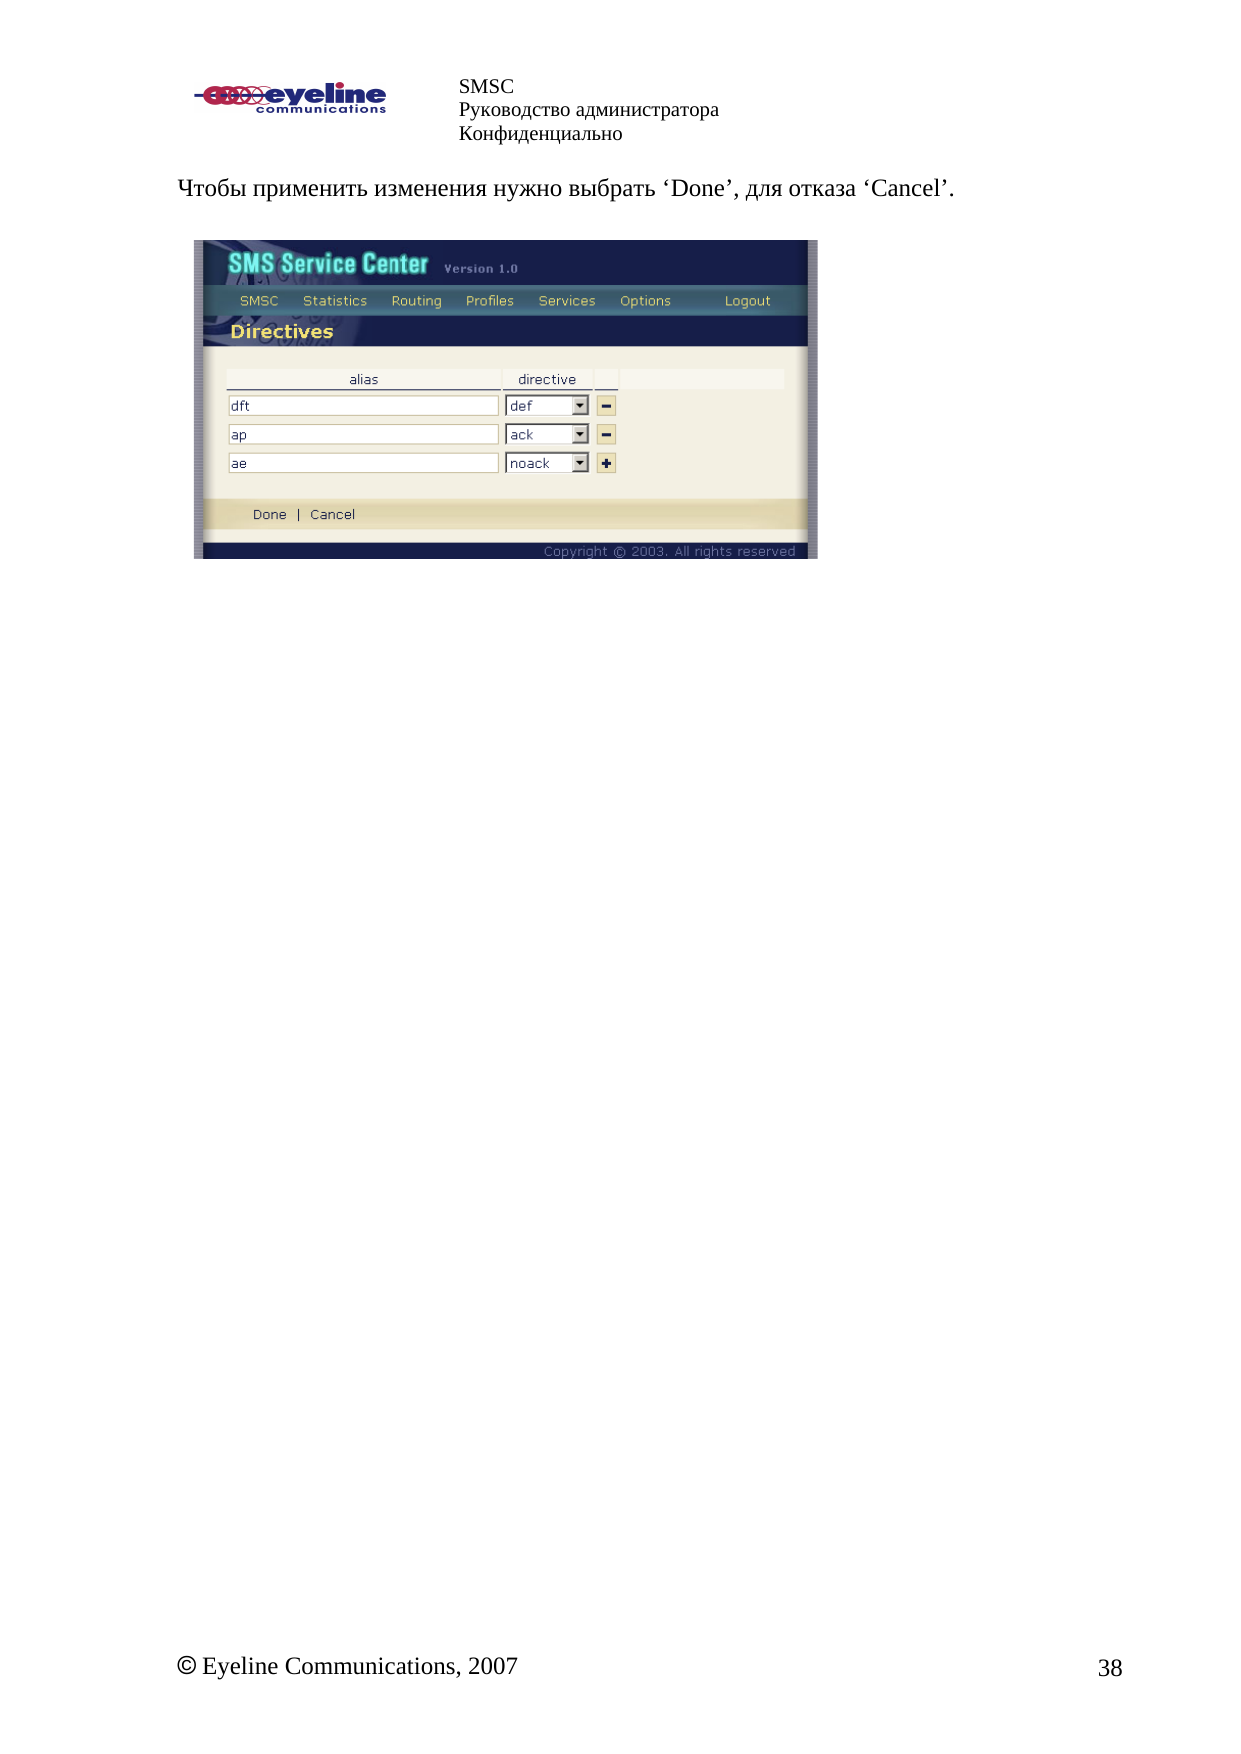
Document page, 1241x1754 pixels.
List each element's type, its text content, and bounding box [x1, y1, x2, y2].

picture [193, 240, 818, 559]
text Чтобы применить изменения нужно выбрать ‘Done’, для отказа ‘Cancel’. [177, 173, 1152, 202]
picture [194, 82, 386, 113]
